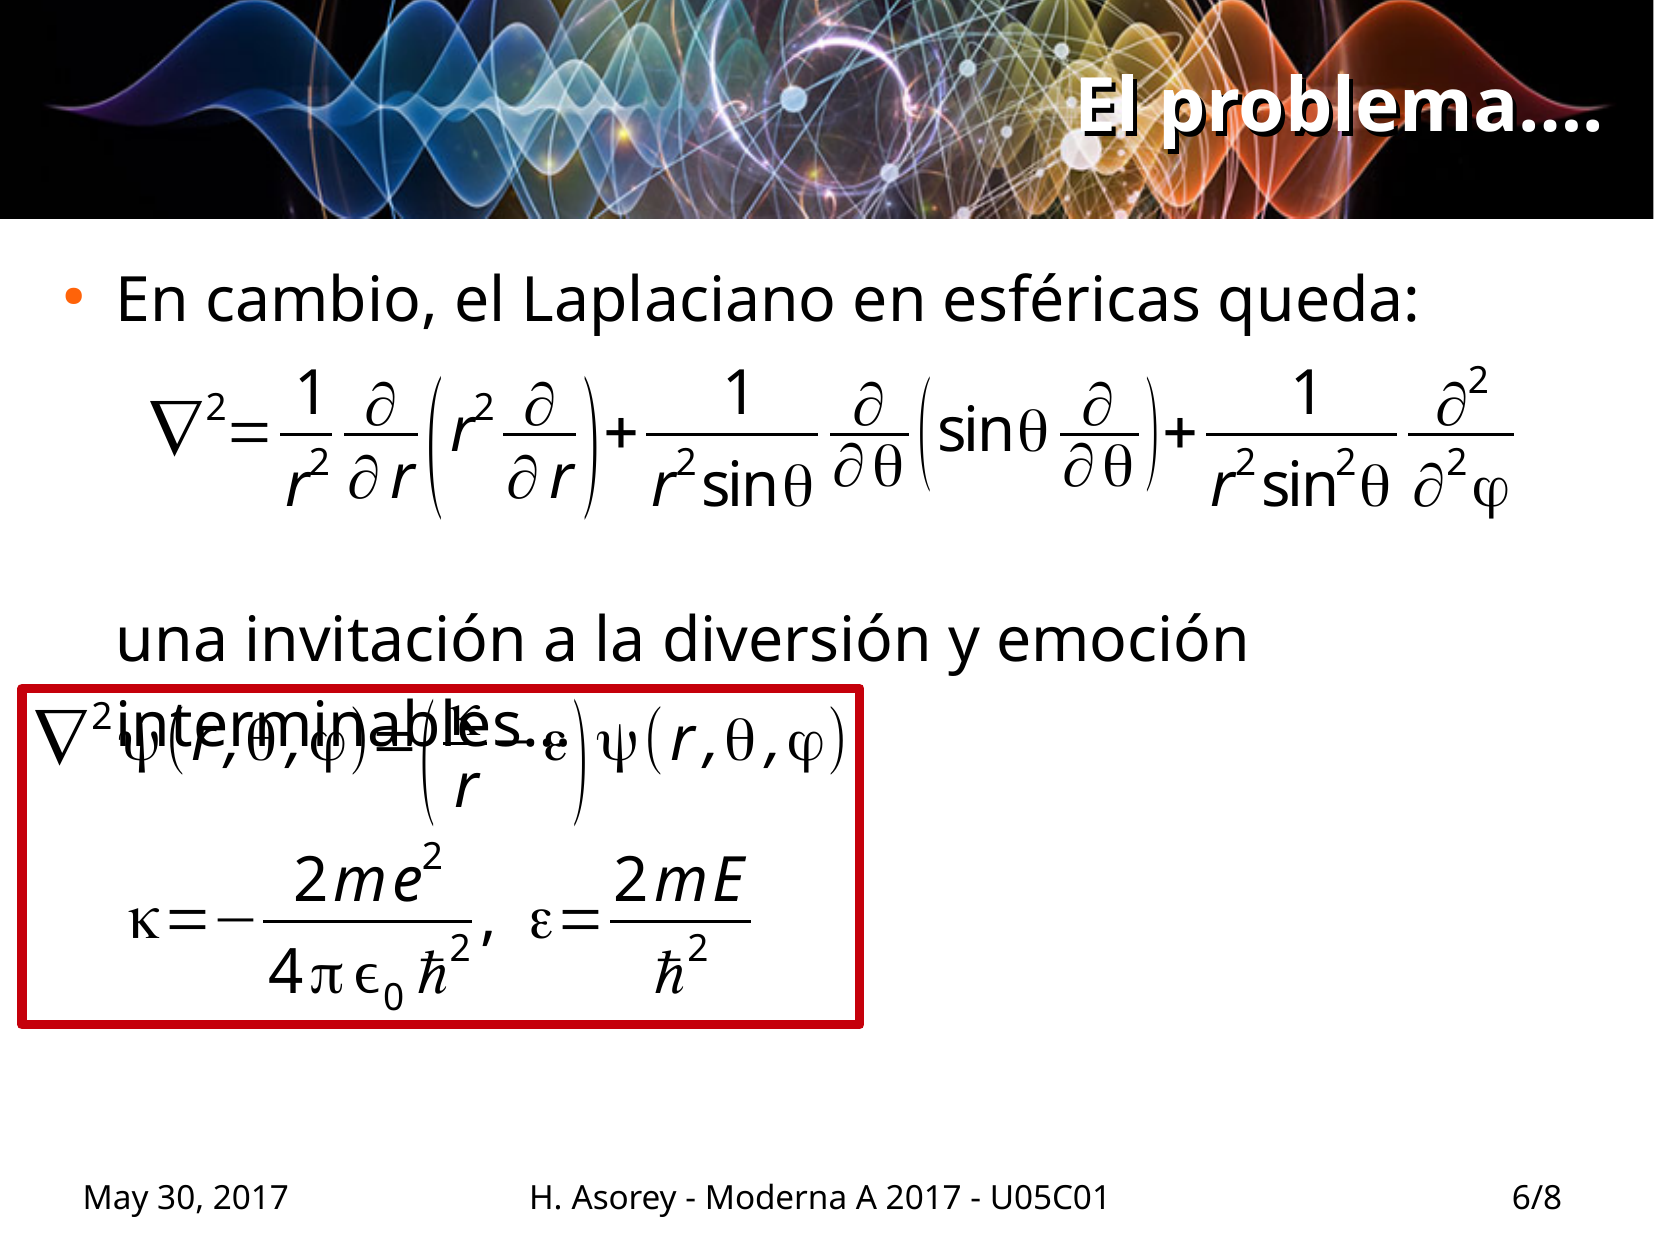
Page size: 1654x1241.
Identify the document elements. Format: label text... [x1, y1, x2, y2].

title El problema…. [45, 15, 1606, 191]
chart [140, 353, 1524, 523]
picture [0, 0, 1654, 219]
list En cambio, el Laplaciano en esféricas queda: una invitación a la diversión y emoción interminables… [45, 255, 1606, 1156]
chart [26, 693, 856, 1021]
